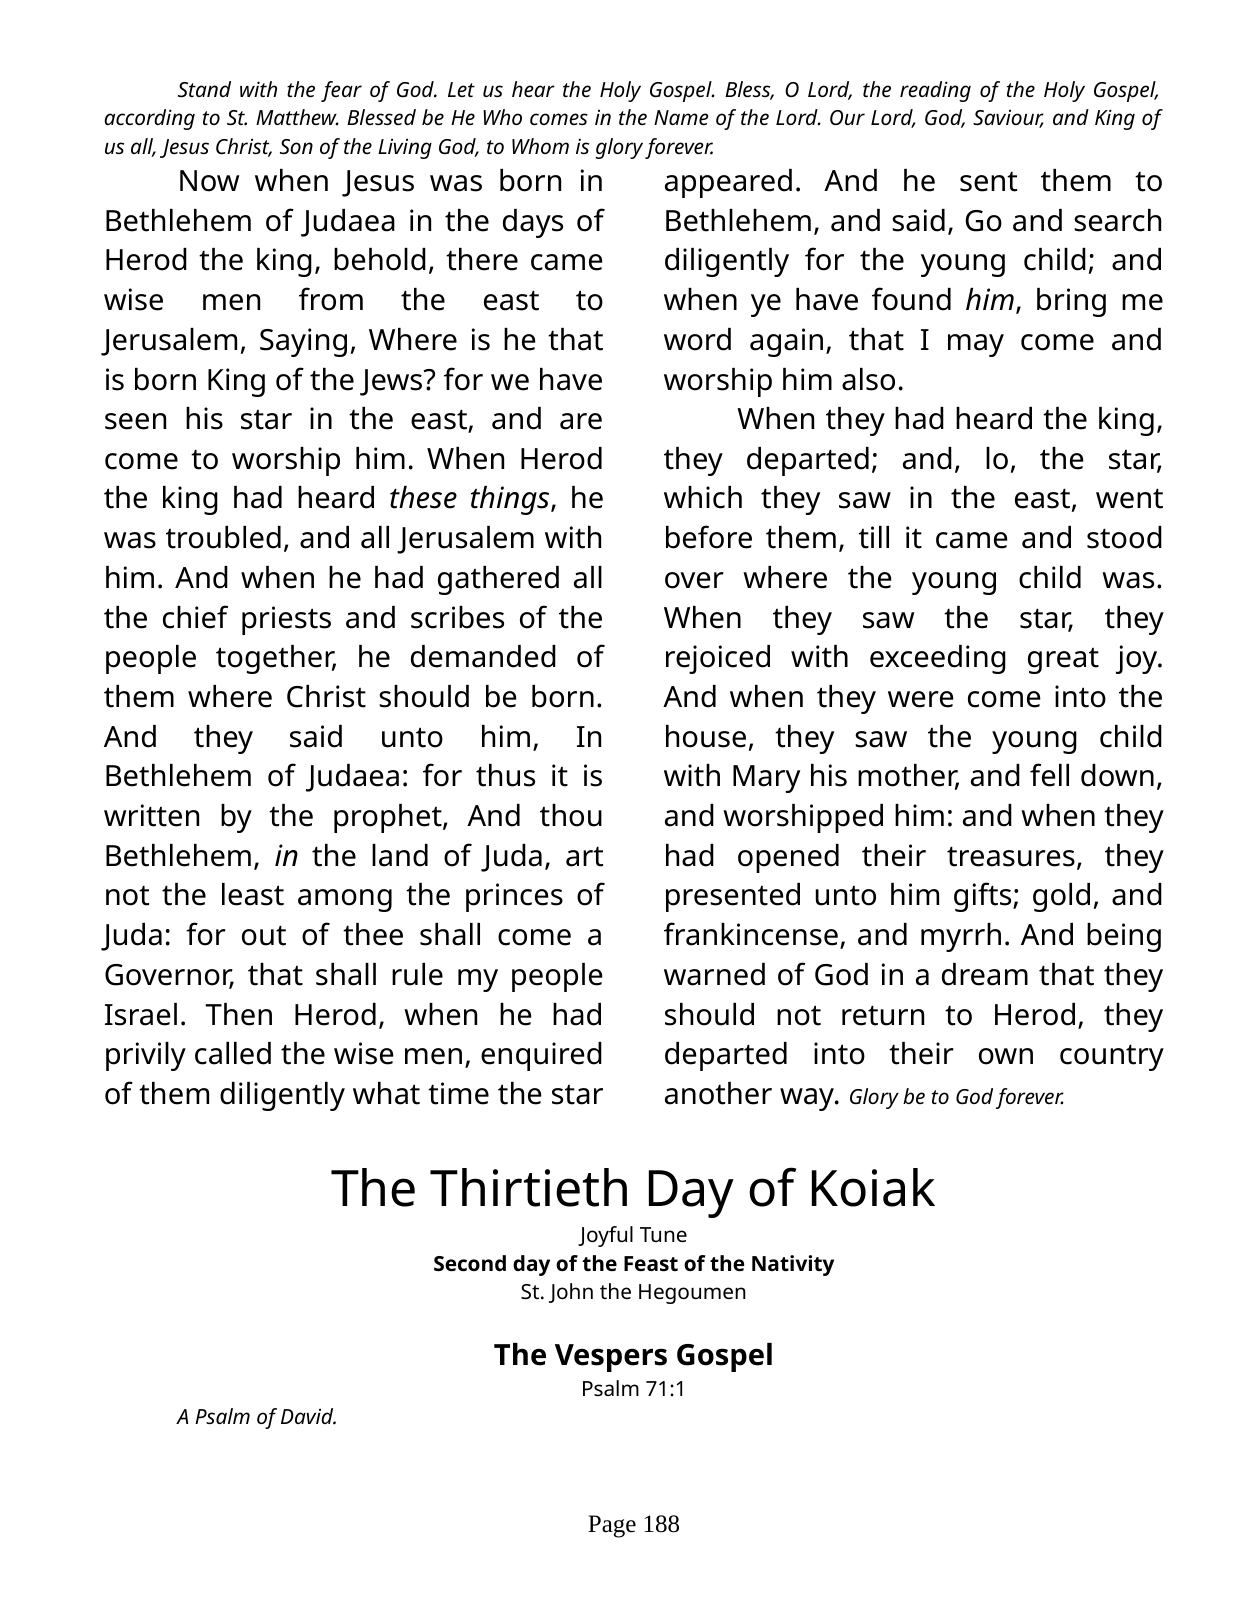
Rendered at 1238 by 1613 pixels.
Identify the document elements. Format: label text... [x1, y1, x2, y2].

text The Vespers Gospel [103, 1334, 1164, 1374]
text St. John the Hegoumen [103, 1277, 1164, 1306]
text When they had heard the king, they departed; and, lo, the star, which they saw in the east, went before them, till it came and stood over where the young child was. When they saw the star, they rejoiced with exceeding great joy. And when they were come into the house, they saw the young child with Mary his mother, and fell down, and worshipped him: and when they had opened their treasures, they presented unto him gifts; gold, and frankincense, and myrrh. And being warned of God in a dream that they should not return to Herod, they departed into their own country another way. Glory be to God forever. [663, 398, 1164, 1113]
text The Thirtieth Day of Koiak [103, 1152, 1164, 1221]
text Now when Jesus was born in Bethlehem of Judaea in the days of Herod the king, behold, there came wise men from the east to Jerusalem, Saying, Where is he that is born King of the Jews? for we have seen his star in the east, and are come to worship him. When Herod the king had heard these things, he was troubled, and all Jerusalem with him. And when he had gathered all the chief priests and scribes of the people together, he demanded of them where Christ should be born. And they said unto him, In Bethlehem of Judaea: for thus it is written by the prophet, And thou Bethlehem, in the land of Juda, art not the least among the princes of Juda: for out of thee shall come a Governor, that shall rule my people Israel. Then Herod, when he had privily called the wise men, enquired of them diligently what time the star [103, 160, 604, 1113]
text Second day of the Feast of the Nativity [103, 1249, 1164, 1277]
text Stand with the fear of God. Let us hear the Holy Gospel. Bless, O Lord, the reading of the Holy Gospel, according to St. Matthew. Blessed be He Who comes in the Name of the Lord. Our Lord, God, Saviour, and King of us all, Jesus Christ, Son of the Living God, to Whom is glory forever. [103, 75, 1164, 160]
text A Psalm of David. [103, 1402, 1164, 1431]
text Psalm 71:1 [103, 1374, 1164, 1402]
text Joyful Tune [103, 1221, 1164, 1249]
text appeared. And he sent them to Bethlehem, and said, Go and search diligently for the young child; and when ye have found him, bring me word again, that I may come and worship him also. [663, 160, 1164, 398]
